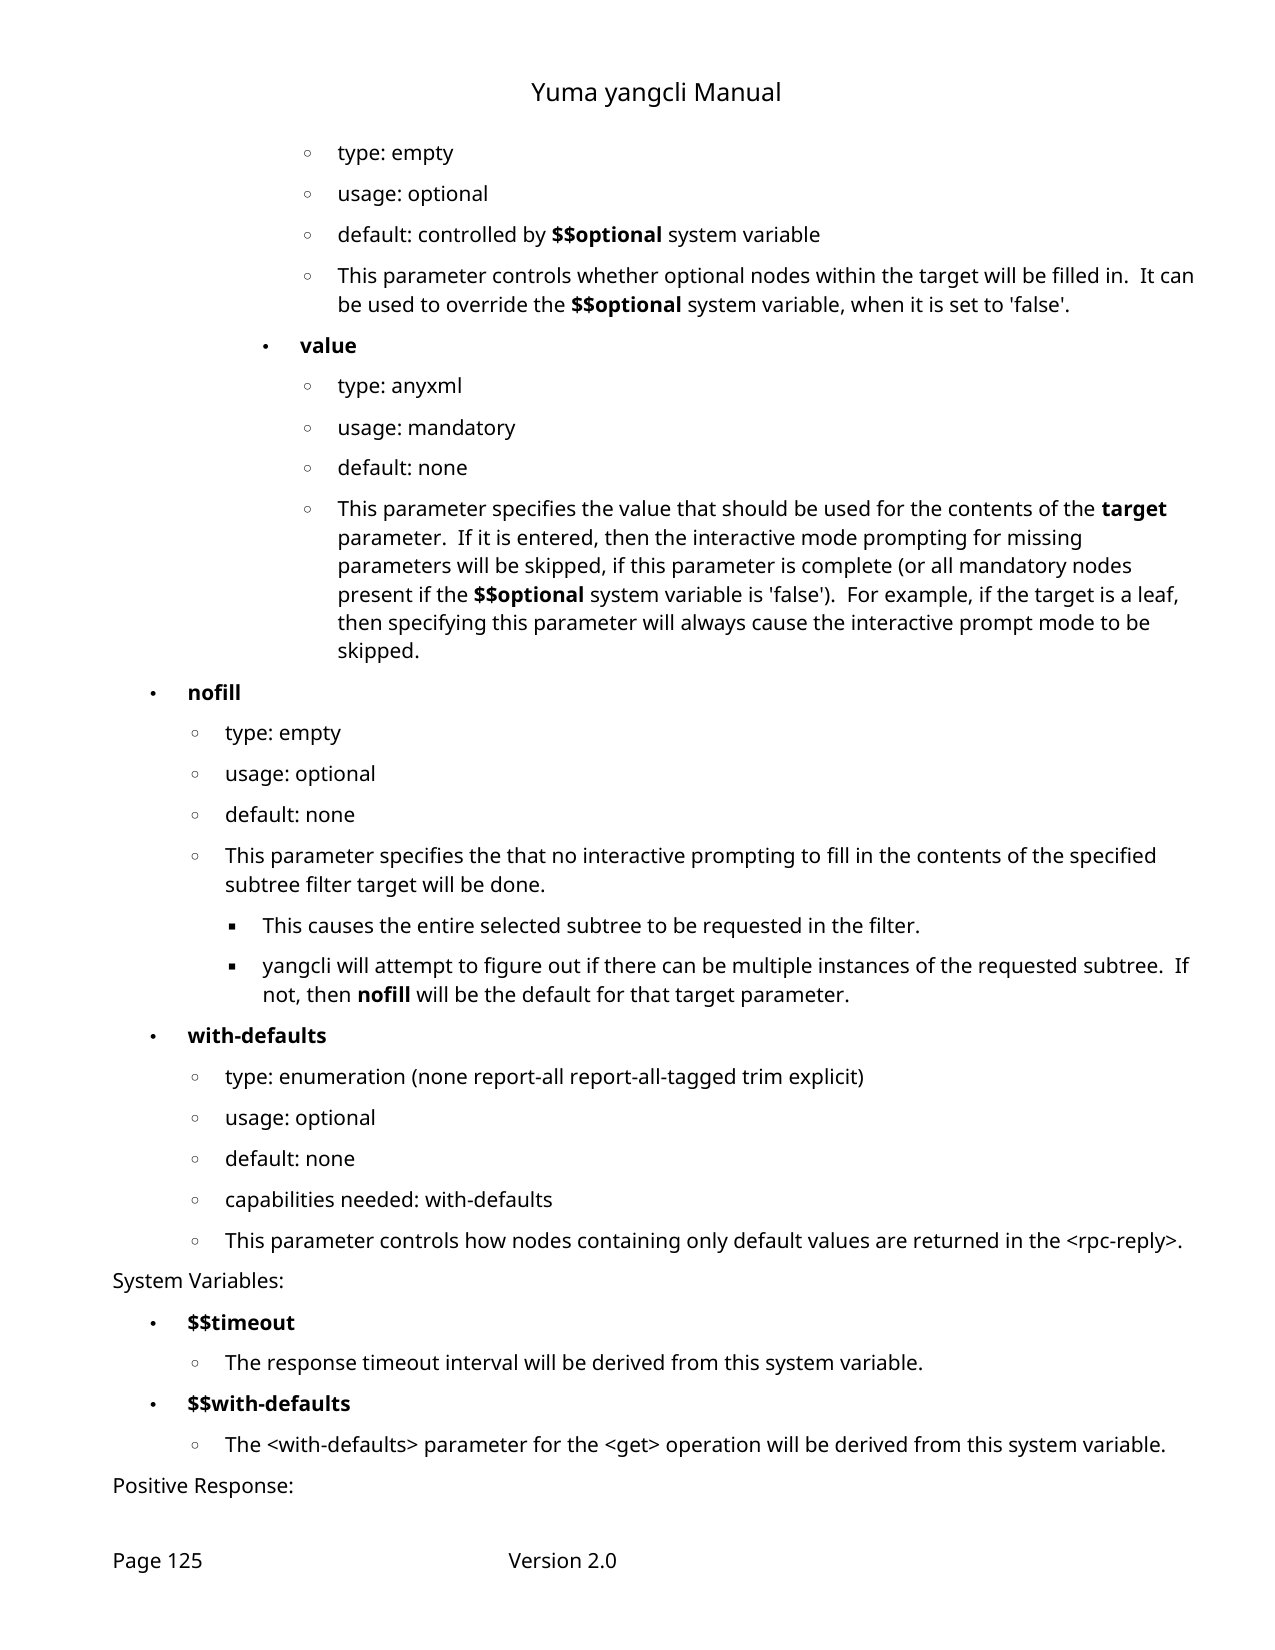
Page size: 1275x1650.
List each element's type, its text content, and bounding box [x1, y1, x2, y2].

list This causes the entire selected subtree to be requested in the filter. [225, 911, 1200, 939]
list default: none [300, 453, 1200, 482]
list The response timeout interval will be derived from this system variable. [187, 1348, 1200, 1377]
list default: none [187, 1144, 1200, 1172]
list The <with-defaults> parameter for the <get> operation will be derived from this system variable. [187, 1430, 1200, 1459]
list This parameter specifies the value that should be used for the contents of the target parameter. If it is entered, then the interactive mode prompting for missing parameters will be skipped, if this parameter is complete (or all mandatory nodes present if the $$optional system variable is 'false'). For example, if the target is a leaf, then specifying this parameter will always cause the interactive prompt mode to be skipped. [300, 494, 1200, 665]
list usage: optional [187, 759, 1200, 788]
list usage: mandatory [300, 413, 1200, 441]
list $$with-defaults [150, 1389, 1200, 1418]
list yangcli will attempt to figure out if there can be multiple instances of the requested subtree. If not, then nofill will be the default for that target parameter. [225, 952, 1200, 1008]
list with-defaults [150, 1021, 1200, 1049]
list nofill [150, 678, 1200, 706]
list value [262, 331, 1200, 359]
list default: none [187, 800, 1200, 829]
list usage: optional [187, 1103, 1200, 1131]
list type: anyxml [300, 372, 1200, 400]
list type: empty [300, 138, 1200, 167]
list usage: optional [300, 179, 1200, 208]
text System Variables: [112, 1267, 1200, 1295]
text Positive Response: [112, 1471, 1200, 1500]
list type: enumeration (none report-all report-all-tagged trim explicit) [187, 1062, 1200, 1090]
list This parameter controls how nodes containing only default values are returned in the <rpc-reply>. [187, 1226, 1200, 1254]
list type: empty [187, 718, 1200, 747]
list $$timeout [150, 1308, 1200, 1336]
list capabilities needed: with-defaults [187, 1185, 1200, 1213]
list This parameter controls whether optional nodes within the target will be filled in. It can be used to override the $$optional system variable, when it is set to 'false'. [300, 261, 1200, 318]
list default: controlled by $$optional system variable [300, 220, 1200, 249]
list This parameter specifies the that no interactive prompting to fill in the contents of the specified subtree filter target will be done. [187, 841, 1200, 898]
